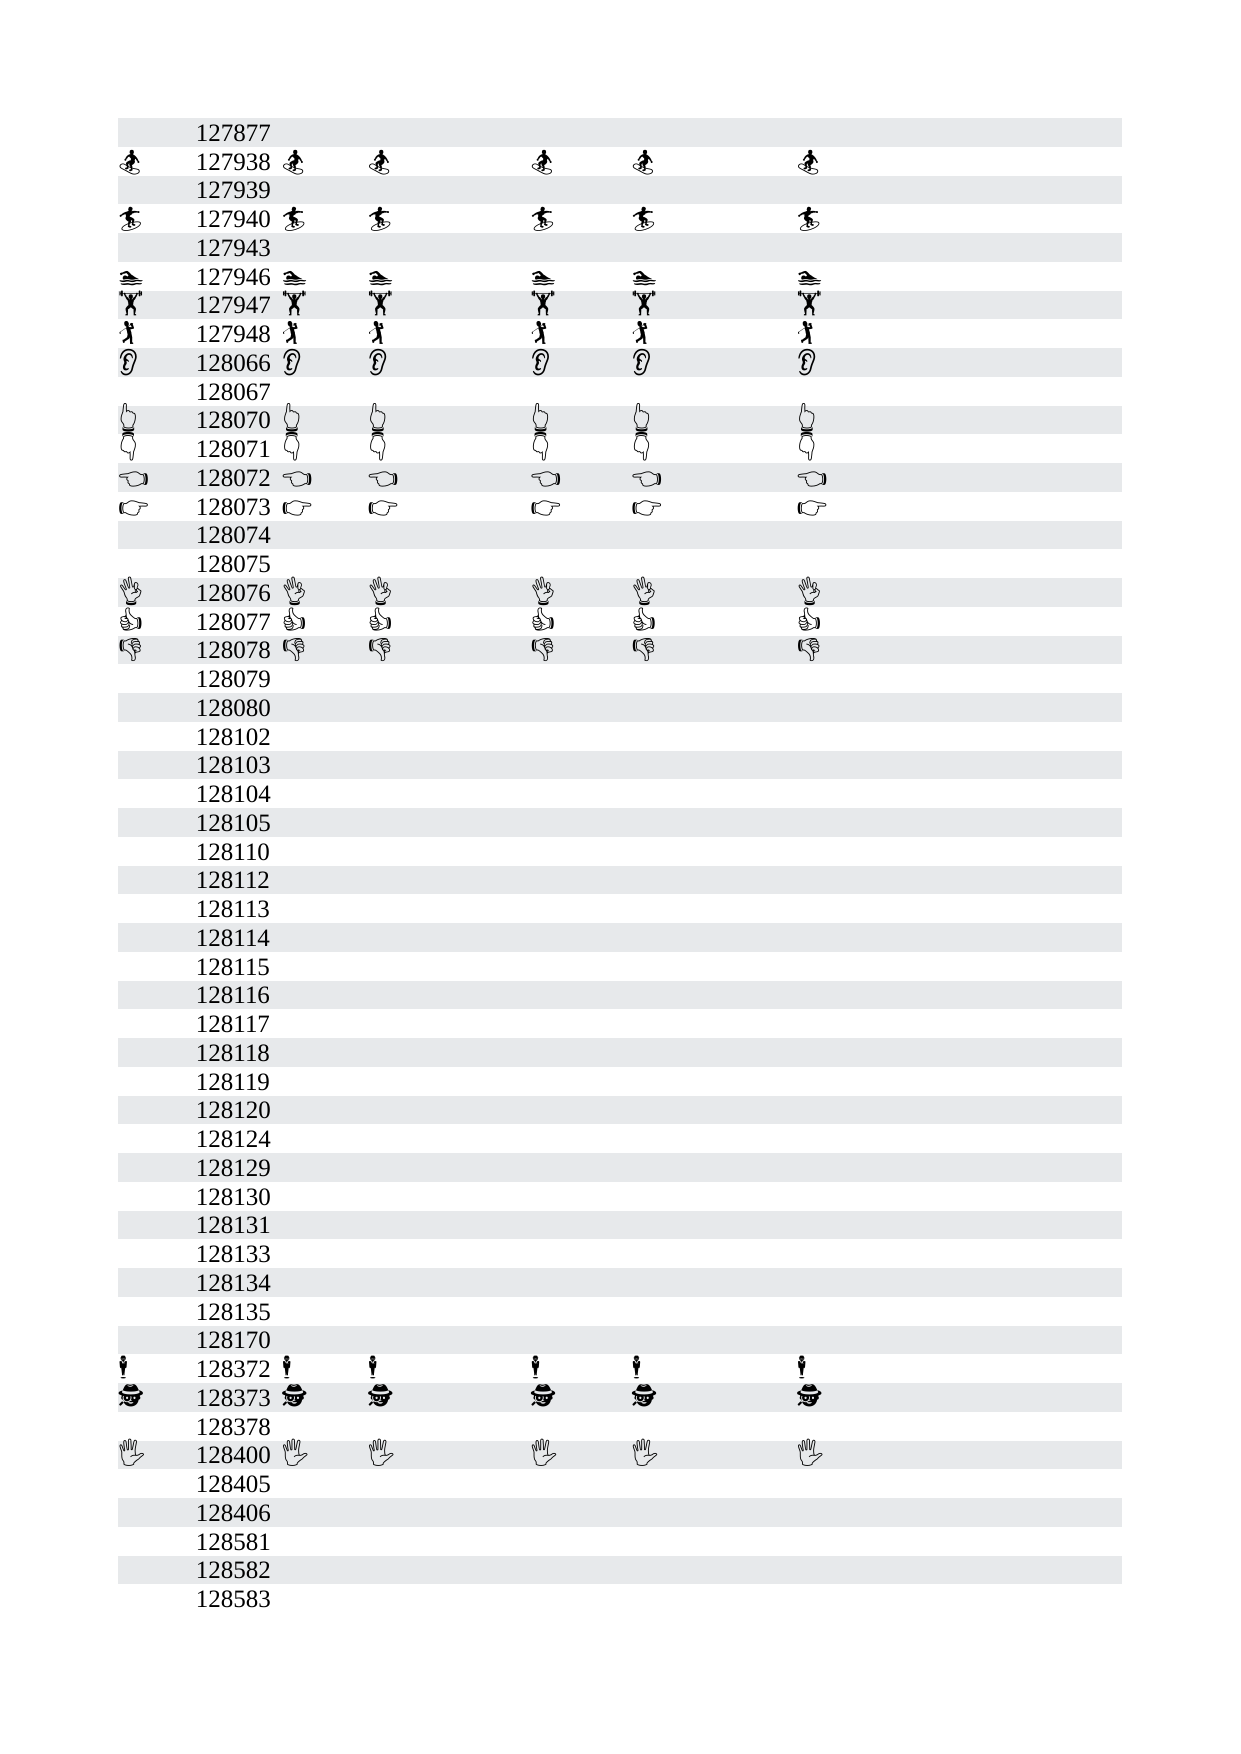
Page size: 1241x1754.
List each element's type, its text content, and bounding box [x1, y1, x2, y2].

table_cell 🏊🏿 [282, 262, 368, 291]
table_cell 👍🏾 [368, 607, 530, 636]
table_cell 👊🏻 [797, 521, 883, 549]
table_cell 💪 [118, 1326, 196, 1354]
table_cell [883, 1326, 1122, 1354]
table_cell 128110 [196, 837, 282, 866]
table_cell 127948 [196, 319, 282, 348]
table_cell 💆🏻 [797, 1268, 883, 1297]
table_cell 🎅🏾 [368, 118, 530, 147]
table_cell [883, 377, 1122, 406]
table_cell 👴🏾 [368, 981, 530, 1009]
table_cell [883, 779, 1122, 808]
table_cell [883, 923, 1122, 952]
table_cell 128077 [196, 607, 282, 636]
table_cell 👲🏼 [631, 923, 797, 952]
table_cell 🙅🏽 [530, 1527, 631, 1556]
table_cell [883, 1469, 1122, 1498]
table_cell 128131 [196, 1211, 282, 1239]
table_cell 🏋🏽 [530, 291, 631, 319]
table_cell 👊🏾 [368, 521, 530, 549]
table_cell 👆🏼 [631, 406, 797, 434]
table_cell 🖐🏼 [631, 1441, 797, 1469]
table_cell 🖐🏽 [530, 1441, 631, 1469]
table_cell 👴🏼 [631, 981, 797, 1009]
table_cell 👷 [118, 1067, 196, 1096]
table_cell 👊🏿 [282, 521, 368, 549]
table_cell 128104 [196, 779, 282, 808]
table_cell 🖖 [118, 1498, 196, 1527]
table_cell 👵🏽 [530, 1009, 631, 1038]
table_cell 128130 [196, 1182, 282, 1211]
table_cell 👂🏿 [282, 348, 368, 377]
table_cell 128075 [196, 549, 282, 578]
table_cell 👸 [118, 1096, 196, 1124]
table_cell 🙇🏼 [631, 1584, 797, 1613]
table_cell [883, 1556, 1122, 1584]
table_cell 👃🏿 [282, 377, 368, 406]
table_cell 💅 [118, 1239, 196, 1268]
table_cell [883, 176, 1122, 204]
table_cell 👸🏿 [282, 1096, 368, 1124]
table_cell 👳🏽 [530, 952, 631, 981]
table_cell [883, 693, 1122, 722]
table_cell 👉 [118, 492, 196, 521]
table_cell 💁🏽 [530, 1153, 631, 1182]
table_cell 128078 [196, 636, 282, 664]
table_cell 💃 [118, 1211, 196, 1239]
table_cell 👼🏼 [631, 1124, 797, 1153]
table_cell 🙆🏿 [282, 1556, 368, 1584]
table_cell 🎅🏽 [530, 118, 631, 147]
table_cell 👦🏻 [797, 722, 883, 751]
table_cell 👋🏽 [530, 549, 631, 578]
table_cell 👌🏻 [797, 578, 883, 607]
table_cell [883, 521, 1122, 549]
table_cell 🕵🏽 [530, 1383, 631, 1412]
table_cell 🕵🏿 [282, 1383, 368, 1412]
table_cell 🙇🏻 [797, 1584, 883, 1613]
table_cell 🙆🏻 [797, 1556, 883, 1584]
table_cell 👳🏿 [282, 952, 368, 981]
table_cell [883, 1067, 1122, 1096]
table_cell 👆🏻 [797, 406, 883, 434]
table_cell [883, 636, 1122, 664]
table_cell 👐 [118, 693, 196, 722]
table_cell [883, 1153, 1122, 1182]
table_cell [883, 1584, 1122, 1613]
table_cell 🙆 [118, 1556, 196, 1584]
table_cell 128067 [196, 377, 282, 406]
table_cell 🕺 [118, 1412, 196, 1441]
table_cell 👲🏿 [282, 923, 368, 952]
table_cell [883, 1211, 1122, 1239]
table_cell 128373 [196, 1383, 282, 1412]
table_cell 👎🏽 [530, 636, 631, 664]
table_cell 👶🏽 [530, 1038, 631, 1067]
table_cell 128113 [196, 894, 282, 923]
table_cell 💅🏽 [530, 1239, 631, 1268]
table_cell [883, 808, 1122, 837]
table_cell 👵🏿 [282, 1009, 368, 1038]
table_cell [883, 1441, 1122, 1469]
table_cell 👶 [118, 1038, 196, 1067]
table_cell 👇🏼 [631, 434, 797, 463]
table_cell 👨 [118, 779, 196, 808]
table_cell 👰🏾 [368, 866, 530, 894]
table_cell 💁🏿 [282, 1153, 368, 1182]
table_cell 128115 [196, 952, 282, 981]
table_cell 🏌🏿 [282, 319, 368, 348]
table_cell [883, 1096, 1122, 1124]
table_cell 👂 [118, 348, 196, 377]
table_cell 👃 [118, 377, 196, 406]
table_cell 👩🏿 [282, 808, 368, 837]
table_cell 👍🏿 [282, 607, 368, 636]
table_cell 128076 [196, 578, 282, 607]
table_cell 👳🏾 [368, 952, 530, 981]
table_cell 128400 [196, 1441, 282, 1469]
table_cell 💇 [118, 1297, 196, 1326]
table_cell 👸🏽 [530, 1096, 631, 1124]
table_cell 💃🏻 [797, 1211, 883, 1239]
table_cell 👍 [118, 607, 196, 636]
table_cell 🙅🏿 [282, 1527, 368, 1556]
table_cell 👎🏻 [797, 636, 883, 664]
table_cell 🏌🏻 [797, 319, 883, 348]
table_cell 👈🏾 [368, 463, 530, 492]
table_cell 👉🏼 [631, 492, 797, 521]
table_cell 🏌🏼 [631, 319, 797, 348]
table_cell 👋🏻 [797, 549, 883, 578]
table_cell 👱🏼 [631, 894, 797, 923]
table_cell 👧 [118, 751, 196, 779]
table_cell [883, 348, 1122, 377]
table_cell 🏄🏻 [797, 204, 883, 233]
table_cell 💪🏾 [368, 1326, 530, 1354]
table_cell 🕺🏾 [368, 1412, 530, 1441]
table_cell [883, 837, 1122, 866]
table_cell 👊🏼 [631, 521, 797, 549]
table_cell 🎅🏿 [282, 118, 368, 147]
table_cell 💁🏾 [368, 1153, 530, 1182]
table_cell [883, 406, 1122, 434]
table_cell 👮 [118, 837, 196, 866]
table_cell [883, 1268, 1122, 1297]
table_cell 👦 [118, 722, 196, 751]
table_cell 💪🏽 [530, 1326, 631, 1354]
table_cell 👆🏾 [368, 406, 530, 434]
table_cell 👩 [118, 808, 196, 837]
table_cell 💂 [118, 1182, 196, 1211]
table_cell 127940 [196, 204, 282, 233]
table_cell [883, 894, 1122, 923]
table_cell 👼🏻 [797, 1124, 883, 1153]
table_cell 128118 [196, 1038, 282, 1067]
table_cell 👼🏽 [530, 1124, 631, 1153]
table_cell 128102 [196, 722, 282, 751]
table_cell 👈🏼 [631, 463, 797, 492]
table_cell 👮🏻 [797, 837, 883, 866]
table_cell 👦🏾 [368, 722, 530, 751]
table_cell 127877 [196, 118, 282, 147]
table_cell 👲 [118, 923, 196, 952]
table_cell 👐🏾 [368, 693, 530, 722]
table_cell 128124 [196, 1124, 282, 1153]
table_cell 💅🏾 [368, 1239, 530, 1268]
table_cell 🏋🏼 [631, 291, 797, 319]
table_cell 💃🏾 [368, 1211, 530, 1239]
table_cell 💆🏼 [631, 1268, 797, 1297]
table_cell 👼🏿 [282, 1124, 368, 1153]
table_cell 👷🏻 [797, 1067, 883, 1096]
table_cell 127943 [196, 233, 282, 262]
table_cell 🏄 [118, 204, 196, 233]
table_cell [883, 118, 1122, 147]
table_cell 🎅 [118, 118, 196, 147]
table_cell [883, 463, 1122, 492]
table_cell [883, 866, 1122, 894]
table_cell 👳🏼 [631, 952, 797, 981]
table_cell 🖖🏾 [368, 1498, 530, 1527]
table_cell 👦🏿 [282, 722, 368, 751]
table_cell 🙅 [118, 1527, 196, 1556]
table_cell 👮🏾 [368, 837, 530, 866]
table_cell 🏂🏼 [631, 147, 797, 176]
table_cell 💂🏻 [797, 1182, 883, 1211]
table_cell 👷🏼 [631, 1067, 797, 1096]
table_cell [883, 147, 1122, 176]
table_cell 💂🏾 [368, 1182, 530, 1211]
table_cell 👮🏿 [282, 837, 368, 866]
table_cell 💪🏼 [631, 1326, 797, 1354]
table_cell [883, 233, 1122, 262]
table_cell 🙇🏿 [282, 1584, 368, 1613]
table_cell [883, 291, 1122, 319]
table_cell 🖐🏿 [282, 1441, 368, 1469]
table_cell 128133 [196, 1239, 282, 1268]
table_cell [883, 204, 1122, 233]
table_cell 🏃🏽 [530, 176, 631, 204]
table_cell 🏂🏻 [797, 147, 883, 176]
table_cell 👃🏼 [631, 377, 797, 406]
table_cell 💆🏽 [530, 1268, 631, 1297]
table_cell 🖐 [118, 1441, 196, 1469]
table_cell 👸🏻 [797, 1096, 883, 1124]
table_cell 👃🏾 [368, 377, 530, 406]
table_cell 👎 [118, 636, 196, 664]
table_cell 🖖🏿 [282, 1498, 368, 1527]
table_cell 🕴🏻 [797, 1354, 883, 1383]
table_cell 💇🏾 [368, 1297, 530, 1326]
table_cell 👨🏿 [282, 779, 368, 808]
table_cell 👆 [118, 406, 196, 434]
table_cell 🖖🏼 [631, 1498, 797, 1527]
table_cell 🕺🏼 [631, 1412, 797, 1441]
table_cell 👧🏻 [797, 751, 883, 779]
table_cell 128117 [196, 1009, 282, 1038]
table_cell 👸🏾 [368, 1096, 530, 1124]
table_cell 👩🏾 [368, 808, 530, 837]
table_cell 👂🏾 [368, 348, 530, 377]
table_cell 💂🏿 [282, 1182, 368, 1211]
table_cell 👮🏽 [530, 837, 631, 866]
table_cell 💃🏿 [282, 1211, 368, 1239]
table_cell 👱🏿 [282, 894, 368, 923]
table_cell 💇🏼 [631, 1297, 797, 1326]
table_cell 👲🏻 [797, 923, 883, 952]
table_cell 🏇🏿 [282, 233, 368, 262]
table_cell 👰🏿 [282, 866, 368, 894]
table_cell 👦🏼 [631, 722, 797, 751]
table_cell 👂🏽 [530, 348, 631, 377]
table_cell 👨🏾 [368, 779, 530, 808]
table_cell 💆 [118, 1268, 196, 1297]
table_cell 🏇 [118, 233, 196, 262]
table_cell 128114 [196, 923, 282, 952]
table_cell 🙆🏽 [530, 1556, 631, 1584]
table_cell 👸🏼 [631, 1096, 797, 1124]
table_cell 🙇 [118, 1584, 196, 1613]
table_cell 👇🏽 [530, 434, 631, 463]
table_cell 🏂🏿 [282, 147, 368, 176]
table_cell 🙆🏼 [631, 1556, 797, 1584]
table_cell 128120 [196, 1096, 282, 1124]
table_cell 👰🏽 [530, 866, 631, 894]
table_cell [883, 319, 1122, 348]
table_cell 🖖🏻 [797, 1498, 883, 1527]
table_cell [883, 1354, 1122, 1383]
table_cell 👧🏽 [530, 751, 631, 779]
table_cell 👶🏻 [797, 1038, 883, 1067]
table_cell 👈🏽 [530, 463, 631, 492]
table_cell 👎🏼 [631, 636, 797, 664]
table_cell 👱🏽 [530, 894, 631, 923]
table_cell 🏋🏻 [797, 291, 883, 319]
table_cell 🖕🏼 [631, 1469, 797, 1498]
table_cell 💆🏿 [282, 1268, 368, 1297]
table_cell 💃🏼 [631, 1211, 797, 1239]
table_cell 👨🏽 [530, 779, 631, 808]
table_cell 👆🏽 [530, 406, 631, 434]
table_cell 128378 [196, 1412, 282, 1441]
table_cell 🏌 [118, 319, 196, 348]
table_cell 🏇🏻 [797, 233, 883, 262]
table_cell 👇 [118, 434, 196, 463]
table_cell 👮🏼 [631, 837, 797, 866]
table_cell 🏂 [118, 147, 196, 176]
table_cell 128406 [196, 1498, 282, 1527]
table_cell 👆🏿 [282, 406, 368, 434]
table_cell [883, 981, 1122, 1009]
table_cell 🏃🏼 [631, 176, 797, 204]
table_cell 🏃🏻 [797, 176, 883, 204]
table_cell 128170 [196, 1326, 282, 1354]
table_cell 128074 [196, 521, 282, 549]
table_cell [883, 607, 1122, 636]
table_cell 👏🏼 [631, 664, 797, 693]
table_cell 👇🏾 [368, 434, 530, 463]
table_cell 🏌🏾 [368, 319, 530, 348]
table_cell 👐🏻 [797, 693, 883, 722]
table_cell 👧🏼 [631, 751, 797, 779]
table_cell 👂🏼 [631, 348, 797, 377]
table_cell 👏🏽 [530, 664, 631, 693]
table_cell 👉🏻 [797, 492, 883, 521]
table_cell 🏃 [118, 176, 196, 204]
table_cell 👦🏽 [530, 722, 631, 751]
table_cell 👈🏻 [797, 463, 883, 492]
table_cell 💃🏽 [530, 1211, 631, 1239]
table_cell 🖕🏽 [530, 1469, 631, 1498]
table_cell 128119 [196, 1067, 282, 1096]
table_cell 👋🏼 [631, 549, 797, 578]
table_cell 👼 [118, 1124, 196, 1153]
table_cell 💇🏽 [530, 1297, 631, 1326]
table_cell 🙆🏾 [368, 1556, 530, 1584]
table_cell [883, 1124, 1122, 1153]
table_cell 128071 [196, 434, 282, 463]
table_cell 🖕 [118, 1469, 196, 1498]
table_cell 127939 [196, 176, 282, 204]
table_cell 👇🏿 [282, 434, 368, 463]
table_cell 👴🏽 [530, 981, 631, 1009]
table_cell 💁🏻 [797, 1153, 883, 1182]
table_cell 🕺🏽 [530, 1412, 631, 1441]
table_cell 🕵🏾 [368, 1383, 530, 1412]
table_cell 👍🏽 [530, 607, 631, 636]
table_cell 💅🏿 [282, 1239, 368, 1268]
table_cell 👃🏻 [797, 377, 883, 406]
table_cell 🕵🏼 [631, 1383, 797, 1412]
table_cell 👍🏼 [631, 607, 797, 636]
table_cell 👃🏽 [530, 377, 631, 406]
table_cell 128582 [196, 1556, 282, 1584]
table_cell 👇🏻 [797, 434, 883, 463]
table_cell 128134 [196, 1268, 282, 1297]
table_cell 🕴🏿 [282, 1354, 368, 1383]
table_cell 🖐🏻 [797, 1441, 883, 1469]
table_cell 🙅🏼 [631, 1527, 797, 1556]
table_cell 💇🏿 [282, 1297, 368, 1326]
table_cell 128070 [196, 406, 282, 434]
table_cell 💆🏾 [368, 1268, 530, 1297]
table_cell 127938 [196, 147, 282, 176]
table_cell 128112 [196, 866, 282, 894]
table_cell 👷🏾 [368, 1067, 530, 1096]
table_cell 💁🏼 [631, 1153, 797, 1182]
table_cell 👏 [118, 664, 196, 693]
table_cell [883, 1297, 1122, 1326]
table_cell 👋🏿 [282, 549, 368, 578]
table_cell 🏃🏾 [368, 176, 530, 204]
table_cell [883, 1412, 1122, 1441]
table_cell 🖕🏻 [797, 1469, 883, 1498]
table_cell 👉🏿 [282, 492, 368, 521]
table_cell 128372 [196, 1354, 282, 1383]
table_cell 🏂🏾 [368, 147, 530, 176]
table_cell 🕺🏿 [282, 1412, 368, 1441]
table_cell 128072 [196, 463, 282, 492]
table_cell 🎅🏻 [797, 118, 883, 147]
table_cell 🏄🏽 [530, 204, 631, 233]
table_cell 🏄🏼 [631, 204, 797, 233]
table_cell 🙇🏽 [530, 1584, 631, 1613]
table_cell 💁 [118, 1153, 196, 1182]
table_cell 👐🏽 [530, 693, 631, 722]
table_cell 🏋🏿 [282, 291, 368, 319]
table_cell 💇🏻 [797, 1297, 883, 1326]
table_cell 128581 [196, 1527, 282, 1556]
table_cell 🖐🏾 [368, 1441, 530, 1469]
table_cell 🏄🏾 [368, 204, 530, 233]
table_cell 👷🏽 [530, 1067, 631, 1096]
table_cell 🙅🏾 [368, 1527, 530, 1556]
table_cell 🖖🏽 [530, 1498, 631, 1527]
table_cell [883, 1239, 1122, 1268]
table_cell 👩🏻 [797, 808, 883, 837]
table_cell 👋 [118, 549, 196, 578]
table_cell 128135 [196, 1297, 282, 1326]
table_cell [883, 1038, 1122, 1067]
table_cell 👉🏾 [368, 492, 530, 521]
table_cell 🎅🏼 [631, 118, 797, 147]
table_cell 128079 [196, 664, 282, 693]
table_cell 👶🏿 [282, 1038, 368, 1067]
table_cell 👋🏾 [368, 549, 530, 578]
table_cell 👂🏻 [797, 348, 883, 377]
table_cell 👵🏼 [631, 1009, 797, 1038]
table_cell 🏄🏿 [282, 204, 368, 233]
table_cell 🏇🏼 [631, 233, 797, 262]
table_cell 👰🏻 [797, 866, 883, 894]
table_cell 🖕🏿 [282, 1469, 368, 1498]
table_cell 👨🏼 [631, 779, 797, 808]
table_cell 👵🏾 [368, 1009, 530, 1038]
table_cell 👉🏽 [530, 492, 631, 521]
table_cell 👌🏿 [282, 578, 368, 607]
table_cell 👷🏿 [282, 1067, 368, 1096]
table_cell 👶🏾 [368, 1038, 530, 1067]
table_cell 👈🏿 [282, 463, 368, 492]
table_cell 🕺🏻 [797, 1412, 883, 1441]
table_cell 👱 [118, 894, 196, 923]
table_cell 👈 [118, 463, 196, 492]
table_cell 🏊🏽 [530, 262, 631, 291]
table_cell 👱🏻 [797, 894, 883, 923]
table_cell 👳🏻 [797, 952, 883, 981]
table_cell 128129 [196, 1153, 282, 1182]
table_cell 👰 [118, 866, 196, 894]
table_cell 127946 [196, 262, 282, 291]
table_cell 👏🏻 [797, 664, 883, 693]
table_cell 👴 [118, 981, 196, 1009]
table_cell 👴🏻 [797, 981, 883, 1009]
table_cell [883, 751, 1122, 779]
table_cell 🏂🏽 [530, 147, 631, 176]
table_cell [883, 1498, 1122, 1527]
table_cell [883, 952, 1122, 981]
table_cell 👍🏻 [797, 607, 883, 636]
table_cell [883, 434, 1122, 463]
table_cell 128103 [196, 751, 282, 779]
table_cell 128105 [196, 808, 282, 837]
table_cell [883, 664, 1122, 693]
table_cell 👌🏾 [368, 578, 530, 607]
table_cell [883, 578, 1122, 607]
table_cell 🕵🏻 [797, 1383, 883, 1412]
table_cell [883, 492, 1122, 521]
table_cell 👱🏾 [368, 894, 530, 923]
table_cell 👵🏻 [797, 1009, 883, 1038]
table_cell 👎🏾 [368, 636, 530, 664]
table_cell [883, 1383, 1122, 1412]
table_cell 🕵 [118, 1383, 196, 1412]
table_cell 👨🏻 [797, 779, 883, 808]
table_cell 💅🏻 [797, 1239, 883, 1268]
table_cell 128073 [196, 492, 282, 521]
table_cell 128116 [196, 981, 282, 1009]
table_cell 🕴🏼 [631, 1354, 797, 1383]
table_cell 👌🏼 [631, 578, 797, 607]
table_cell 👩🏽 [530, 808, 631, 837]
table_cell 👳 [118, 952, 196, 981]
table_cell [883, 1009, 1122, 1038]
table_cell 💪🏻 [797, 1326, 883, 1354]
table_cell [883, 722, 1122, 751]
table_cell 🏋 [118, 291, 196, 319]
table_cell 👊 [118, 521, 196, 549]
table_cell [883, 262, 1122, 291]
table_cell [883, 1182, 1122, 1211]
table_cell 👌🏽 [530, 578, 631, 607]
table_cell 👧🏾 [368, 751, 530, 779]
table_cell 👊🏽 [530, 521, 631, 549]
table_cell 👏🏾 [368, 664, 530, 693]
table_cell 🏊🏾 [368, 262, 530, 291]
table_cell 👐🏼 [631, 693, 797, 722]
table_cell 🏇🏽 [530, 233, 631, 262]
table_cell 👲🏽 [530, 923, 631, 952]
table_cell 🕴 [118, 1354, 196, 1383]
table_cell 🏊🏻 [797, 262, 883, 291]
table_cell 127947 [196, 291, 282, 319]
table_cell 👶🏼 [631, 1038, 797, 1067]
table_cell 👼🏾 [368, 1124, 530, 1153]
table_cell 🕴🏽 [530, 1354, 631, 1383]
table_cell 🙇🏾 [368, 1584, 530, 1613]
table_cell 💂🏼 [631, 1182, 797, 1211]
table_cell 👏🏿 [282, 664, 368, 693]
table_cell [883, 549, 1122, 578]
table_cell 128080 [196, 693, 282, 722]
table_cell 🕴🏾 [368, 1354, 530, 1383]
table_cell 👐🏿 [282, 693, 368, 722]
table_cell 💪🏿 [282, 1326, 368, 1354]
table_cell 👧🏿 [282, 751, 368, 779]
table_cell 👴🏿 [282, 981, 368, 1009]
table_cell 128405 [196, 1469, 282, 1498]
table_cell 🏊 [118, 262, 196, 291]
table_cell 🙅🏻 [797, 1527, 883, 1556]
table_cell 💂🏽 [530, 1182, 631, 1211]
table_cell 👌 [118, 578, 196, 607]
table_cell 128066 [196, 348, 282, 377]
table_cell 🏊🏼 [631, 262, 797, 291]
table_cell 💅🏼 [631, 1239, 797, 1268]
table_cell 👎🏿 [282, 636, 368, 664]
table_cell 👩🏼 [631, 808, 797, 837]
table_cell 🖕🏾 [368, 1469, 530, 1498]
table_cell 🏃🏿 [282, 176, 368, 204]
table_cell 👲🏾 [368, 923, 530, 952]
table_cell 🏌🏽 [530, 319, 631, 348]
table_cell 128583 [196, 1584, 282, 1613]
table_cell 🏋🏾 [368, 291, 530, 319]
table_cell [883, 1527, 1122, 1556]
table_cell 🏇🏾 [368, 233, 530, 262]
table_cell 👰🏼 [631, 866, 797, 894]
table_cell 👵 [118, 1009, 196, 1038]
